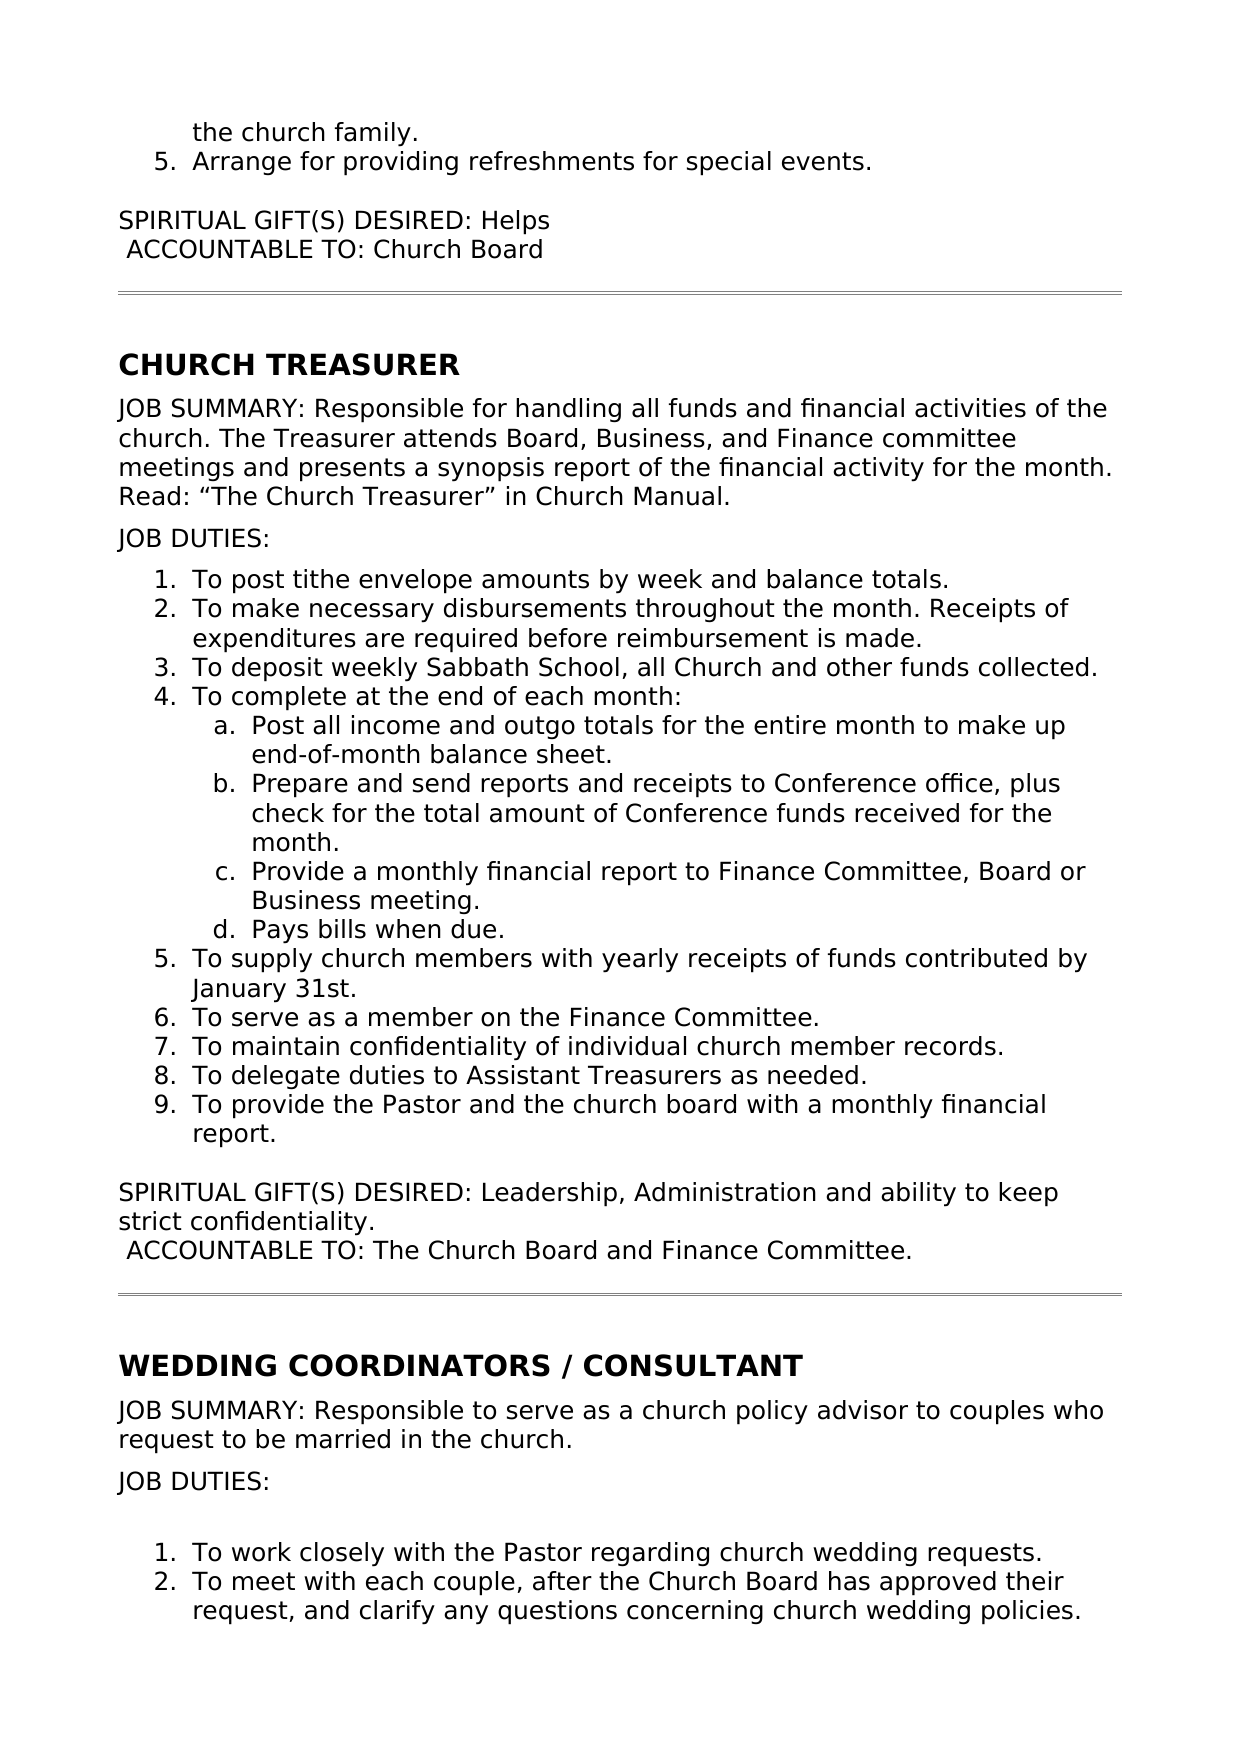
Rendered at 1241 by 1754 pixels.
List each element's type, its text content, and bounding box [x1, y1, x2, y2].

list To work closely with the Pastor regarding church wedding requests. [177, 1538, 1122, 1567]
list To serve as a member on the Finance Committee. [177, 1003, 1122, 1032]
list To deposit weekly Sabbath School, all Church and other funds collected. [177, 653, 1122, 682]
list To maintain confidentiality of individual church member records. [177, 1032, 1122, 1061]
list To post tithe envelope amounts by week and balance totals. [177, 565, 1122, 594]
list To supply church members with yearly receipts of funds contributed by January 31st. [177, 944, 1122, 1003]
list To make necessary disbursements throughout the month. Receipts of expenditures are required before reimbursement is made. [177, 594, 1122, 653]
text JOB SUMMARY: Responsible for handling all funds and financial activities of the church. The Treasurer attends Board, Business, and Finance committee meetings and presents a synopsis report of the financial activity for the month. Read: “The Church Treasurer” in Church Manual. [118, 394, 1122, 511]
text SPIRITUAL GIFT(S) DESIRED: Leadership, Administration and ability to keep strict confidentiality. ACCOUNTABLE TO: The Church Board and Finance Committee. [118, 1178, 1122, 1266]
list Prepare and send reports and receipts to Conference office, plus check for the total amount of Conference funds received for the month. [236, 769, 1122, 857]
list Pays bills when due. [236, 915, 1122, 944]
text SPIRITUAL GIFT(S) DESIRED: Helps ACCOUNTABLE TO: Church Board [118, 206, 1122, 264]
text JOB SUMMARY: Responsible to serve as a church policy advisor to couples who request to be married in the church. [118, 1396, 1122, 1454]
list Provide a monthly financial report to Finance Committee, Board or Business meeting. [236, 857, 1122, 915]
list Post all income and outgo totals for the entire month to make up end-of-month balance sheet. [236, 711, 1122, 769]
list To delegate duties to Assistant Treasurers as needed. [177, 1061, 1122, 1090]
list the church family. [177, 118, 1122, 147]
subtitle WEDDING COORDINATORS / CONSULTANT [118, 1349, 1122, 1383]
list To complete at the end of each month: [177, 682, 1122, 711]
list To meet with each couple, after the Church Board has approved their request, and clarify any questions concerning church wedding policies. [177, 1567, 1122, 1626]
text JOB DUTIES: [118, 524, 1122, 553]
list Arrange for providing refreshments for special events. [177, 147, 1122, 176]
subtitle CHURCH TREASURER [118, 348, 1122, 382]
list To provide the Pastor and the church board with a monthly financial report. [177, 1090, 1122, 1149]
text JOB DUTIES: [118, 1467, 1122, 1496]
